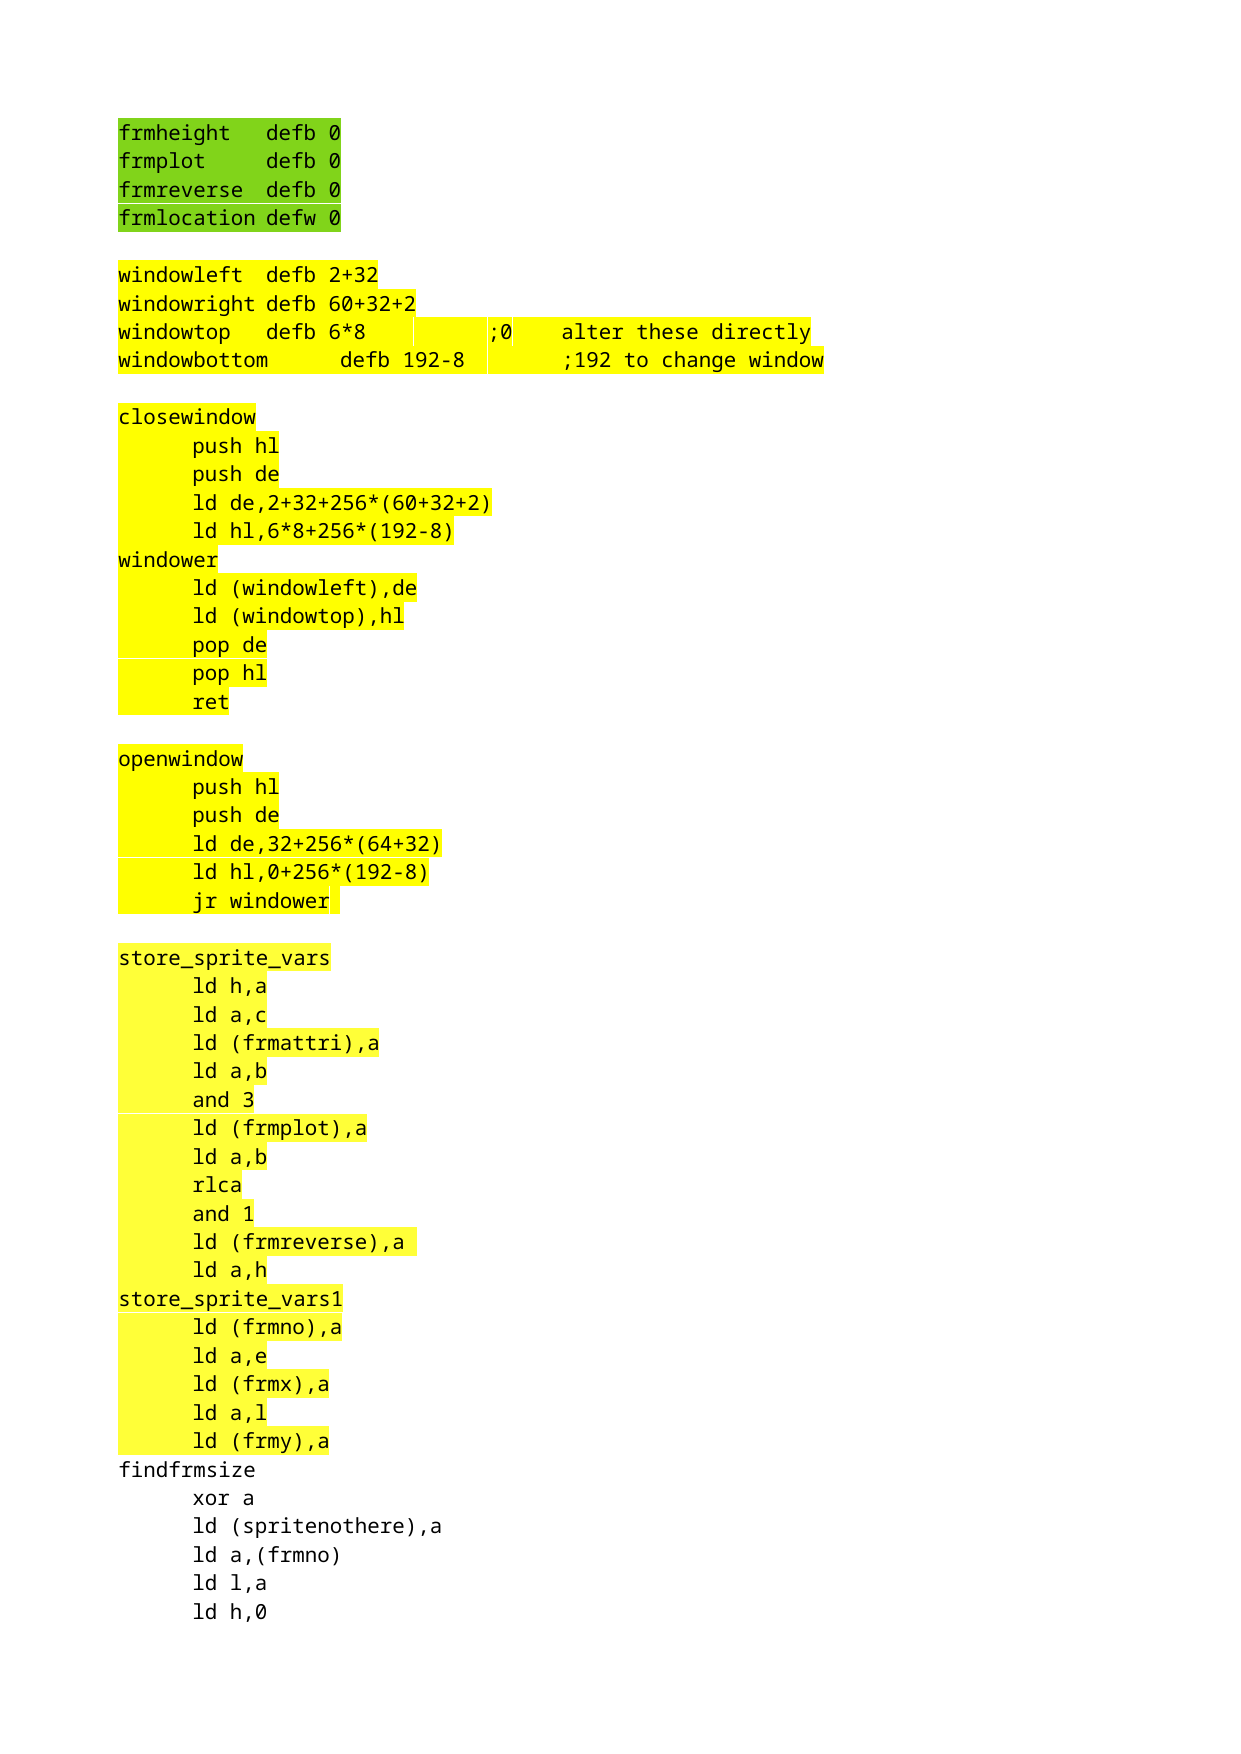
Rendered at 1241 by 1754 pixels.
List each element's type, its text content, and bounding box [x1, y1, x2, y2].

text openwindow [118, 744, 1122, 772]
text store_sprite_vars1 [118, 1284, 1122, 1312]
text windowleft defb 2+32 [118, 260, 1122, 289]
text frmlocation defw 0 [118, 203, 1122, 232]
text ld h,a [118, 971, 1122, 1000]
text ld a,b [118, 1142, 1122, 1170]
text findfrmsize [118, 1455, 1122, 1483]
text jr windower [118, 886, 1122, 914]
text ld (frmy),a [118, 1426, 1122, 1455]
text and 1 [118, 1199, 1122, 1227]
text frmreverse defb 0 [118, 175, 1122, 203]
text ld de,2+32+256*(60+32+2) [118, 488, 1122, 516]
text ld de,32+256*(64+32) [118, 829, 1122, 857]
text ld (frmplot),a [118, 1113, 1122, 1142]
text ld a,(frmno) [118, 1540, 1122, 1568]
text pop hl [118, 658, 1122, 687]
text store_sprite_vars [118, 943, 1122, 971]
text rlca [118, 1170, 1122, 1199]
text ld (frmreverse),a [118, 1227, 1122, 1256]
text push de [118, 459, 1122, 488]
text pop de [118, 630, 1122, 658]
text windowright defb 60+32+2 [118, 289, 1122, 317]
text windowbottom defb 192-8 ;192 to change window [118, 346, 1122, 374]
text ld l,a [118, 1568, 1122, 1597]
text frmheight defb 0 [118, 118, 1122, 147]
text ld (frmno),a [118, 1312, 1122, 1341]
text xor a [118, 1483, 1122, 1512]
text ld a,l [118, 1398, 1122, 1426]
text push hl [118, 772, 1122, 801]
text ret [118, 687, 1122, 715]
text frmplot defb 0 [118, 147, 1122, 175]
text windower [118, 545, 1122, 573]
text ld a,e [118, 1341, 1122, 1369]
text ld hl,0+256*(192-8) [118, 857, 1122, 886]
text closewindow [118, 402, 1122, 431]
text ld h,0 [118, 1597, 1122, 1625]
text ld a,b [118, 1057, 1122, 1085]
text ld a,c [118, 1000, 1122, 1028]
text push de [118, 801, 1122, 829]
text ld (spritenothere),a [118, 1512, 1122, 1540]
text ld (frmattri),a [118, 1028, 1122, 1057]
text ld (windowleft),de [118, 573, 1122, 602]
text ld hl,6*8+256*(192-8) [118, 516, 1122, 545]
text and 3 [118, 1085, 1122, 1113]
text windowtop defb 6*8 ;0 alter these directly [118, 317, 1122, 346]
text ld (frmx),a [118, 1369, 1122, 1398]
text push hl [118, 431, 1122, 459]
text ld a,h [118, 1256, 1122, 1284]
text ld (windowtop),hl [118, 602, 1122, 630]
